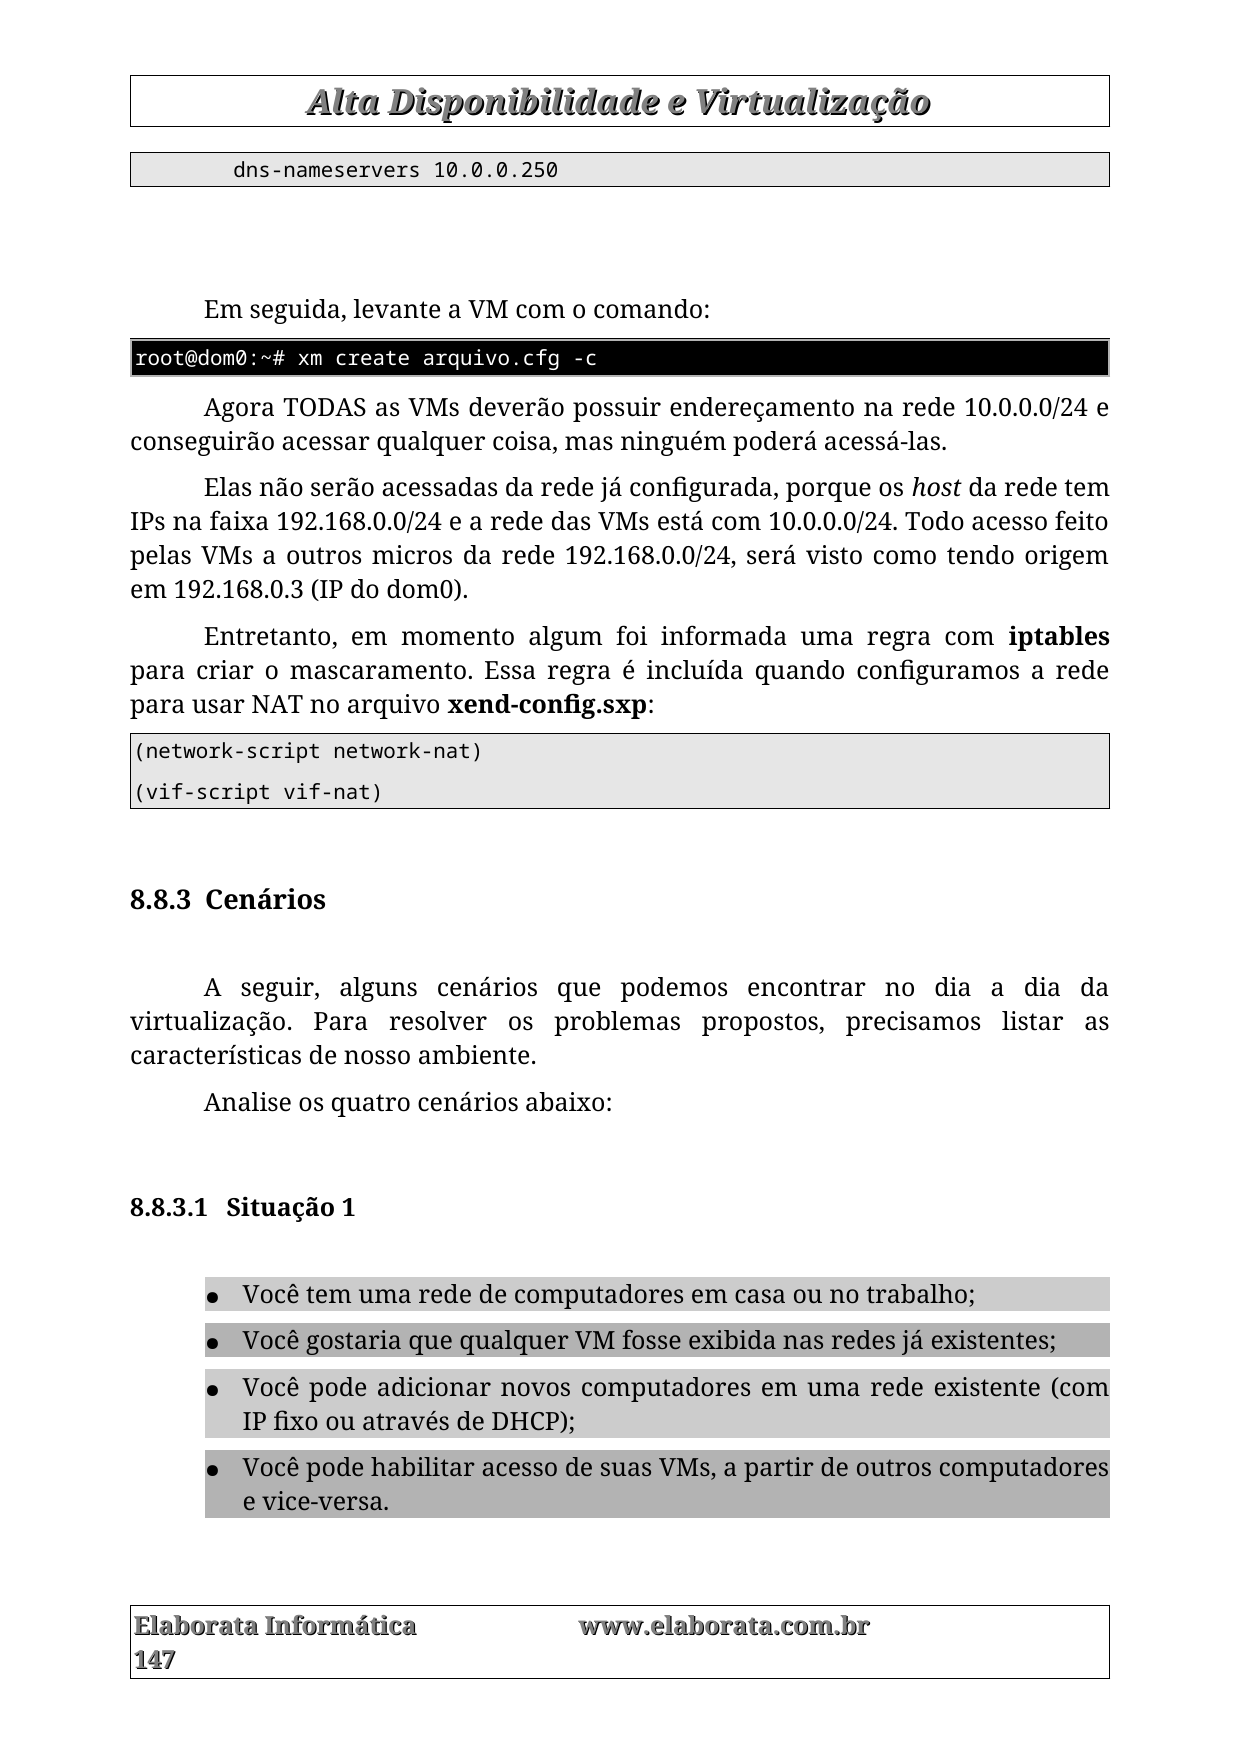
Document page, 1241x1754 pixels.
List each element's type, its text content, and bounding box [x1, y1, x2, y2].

text root@dom0:~# xm create arquivo.cfg -c [132, 341, 1108, 375]
text Entretanto, em momento algum foi informada uma regra com iptables para criar o mascaramento. Essa regra é incluída quando configuramos a rede para usar NAT no arquivo xend-config.sxp: [130, 618, 1110, 721]
text Em seguida, levante a VM com o comando: [130, 292, 1110, 326]
text Agora TODAS as VMs deverão possuir endereçamento na rede 10.0.0.0/24 e conseguirão acessar qualquer coisa, mas ninguém poderá acessá-las. [130, 389, 1110, 457]
list Você tem uma rede de computadores em casa ou no trabalho; [205, 1277, 1110, 1311]
text Elas não serão acessadas da rede já configurada, porque os host da rede tem IPs na faixa 192.168.0.0/24 e a rede das VMs está com 10.0.0.0/24. Todo acesso feito pelas VMs a outros micros da rede 192.168.0.0/24, será visto como tendo origem em 192.168.0.3 (IP do dom0). [130, 470, 1110, 606]
text dns-nameservers 10.0.0.250 [131, 153, 1109, 186]
subtitle Cenários [130, 880, 1110, 917]
text Analise os quatro cenários abaixo: [130, 1084, 1110, 1118]
text A seguir, alguns cenários que podemos encontrar no dia a dia da virtualização. Para resolver os problemas propostos, precisamos listar as características de nosso ambiente. [130, 970, 1110, 1072]
list Você pode habilitar acesso de suas VMs, a partir de outros computadores e vice-versa. [205, 1450, 1110, 1518]
text (vif-script vif-nat) [131, 774, 1109, 808]
list Você gostaria que qualquer VM fosse exibida nas redes já existentes; [205, 1323, 1110, 1357]
subtitle Situação 1 [130, 1190, 1110, 1224]
text (network-script network-nat) [131, 734, 1109, 765]
list Você pode adicionar novos computadores em uma rede existente (com IP fixo ou através de DHCP); [205, 1369, 1110, 1438]
